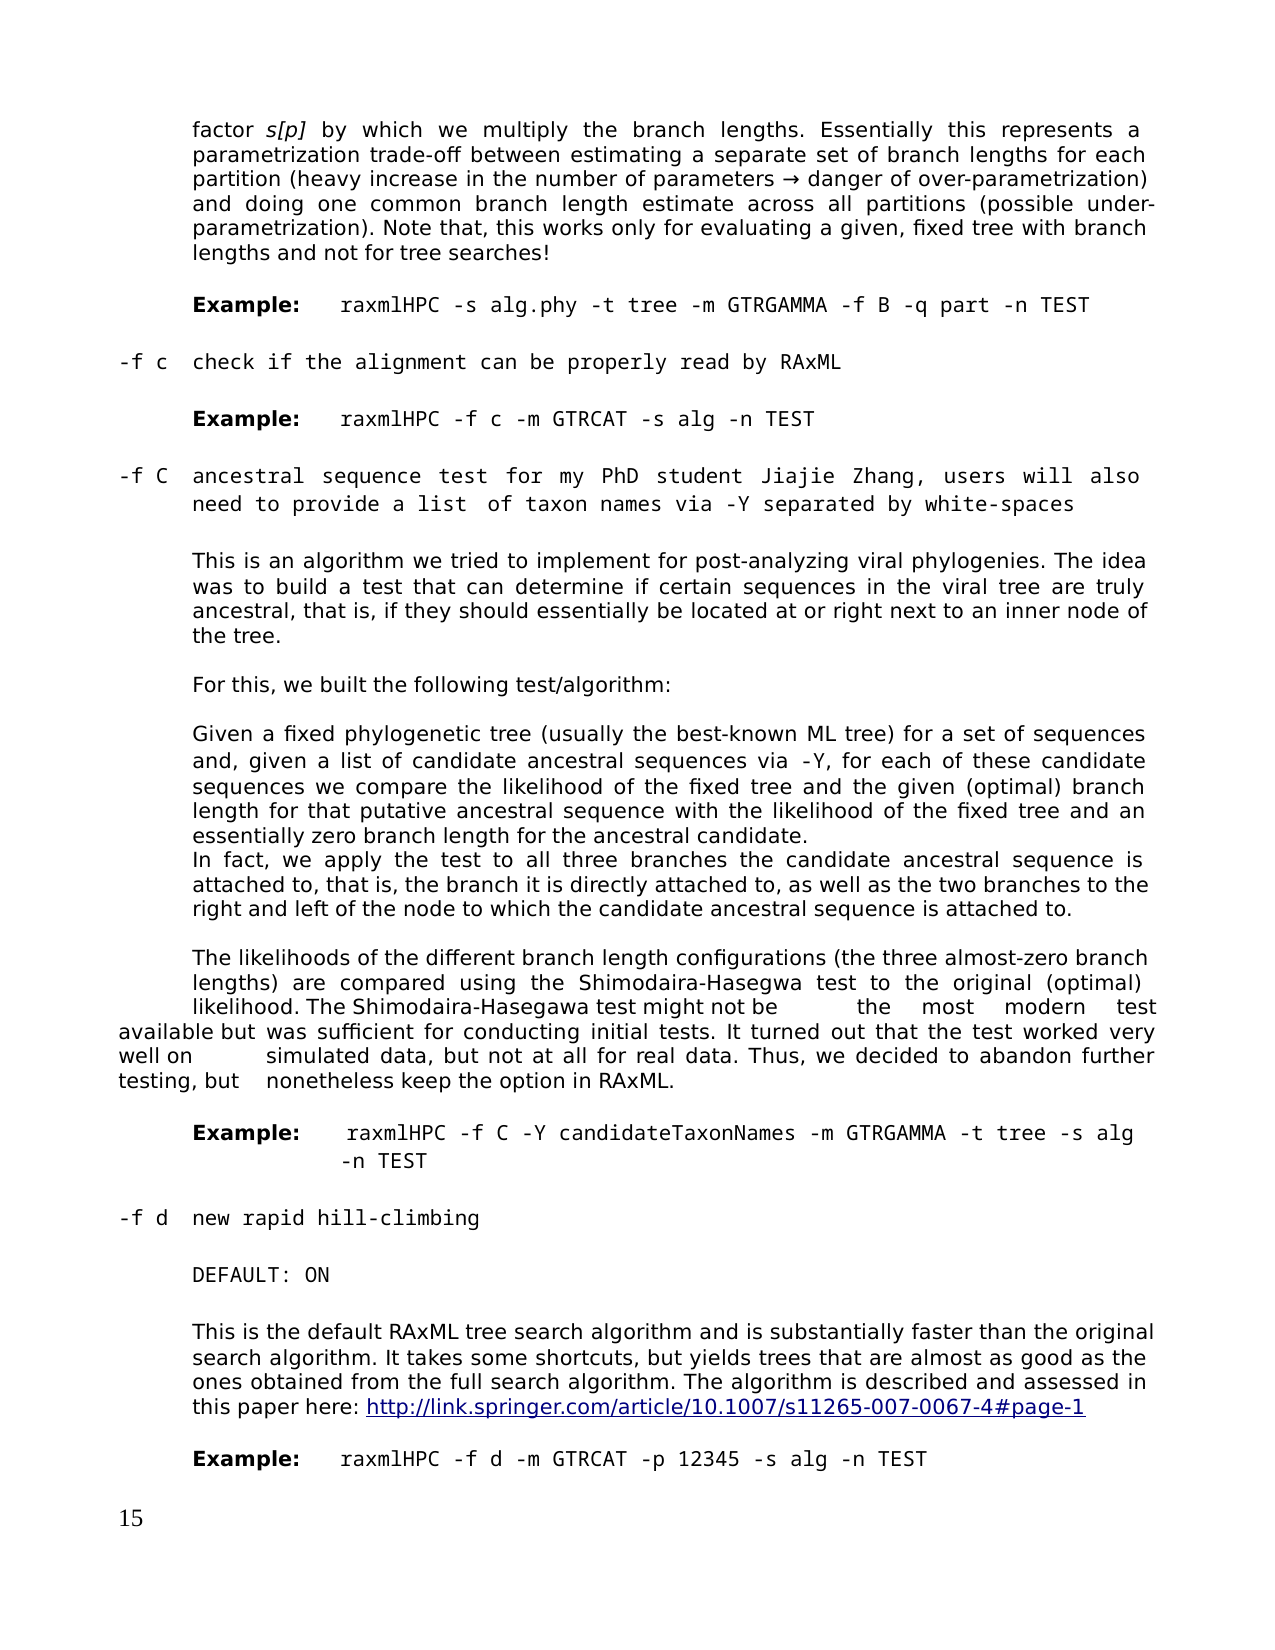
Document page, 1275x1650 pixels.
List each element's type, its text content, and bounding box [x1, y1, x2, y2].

text For this, we built the following test/algorithm: [118, 673, 1157, 697]
text In fact, we apply the test to all three branches the candidate ancestral sequence is attached to, that is, the branch it is directly attached to, as well as the two branches to the right and left of the node to which the candidate ancestral sequence is attached to. [118, 848, 1157, 922]
text Example: raxmlHPC -f C -Y candidateTaxonNames -m GTRGAMMA -t tree -s alg -n TEST [118, 1117, 1157, 1174]
text Example: raxmlHPC -f d -m GTRCAT -p 12345 -s alg -n TEST [118, 1444, 1157, 1472]
text Example: raxmlHPC -f c -m GTRCAT -s alg -n TEST [118, 404, 1157, 432]
text DEFAULT: ON [118, 1260, 1157, 1289]
text -f c check if the alignment can be properly read by RAxML [118, 347, 1157, 375]
text factor s[p] by which we multiply the branch lengths. Essentially this represents a parametrization trade-off between estimating a separate set of branch lengths for each partition (heavy increase in the number of parameters → danger of over-parametrization) and doing one common branch length estimate across all partitions (possible under- parametrization). Note that, this works only for evaluating a given, fixed tree with branch lengths and not for tree searches! [118, 118, 1157, 265]
text -f d new rapid hill-climbing [118, 1203, 1157, 1232]
text This is the default RAxML tree search algorithm and is substantially faster than the original search algorithm. It takes some shortcuts, but yields trees that are almost as good as the ones obtained from the full search algorithm. The algorithm is described and assessed in this paper here: http://link.springer.com/article/10.1007/s11265-007-0067-4#page-1 [118, 1317, 1157, 1419]
text This is an algorithm we tried to implement for post-analyzing viral phylogenies. The idea was to build a test that can determine if certain sequences in the viral tree are truly ancestral, that is, if they should essentially be located at or right next to an inner node of the tree. [118, 546, 1157, 648]
text The likelihoods of the different branch length configurations (the three almost-zero branch lengths) are compared using the Shimodaira-Hasegwa test to the original (optimal) likelihood. The Shimodaira-Hasegawa test might not be the most modern test available but was sufficient for conducting initial tests. It turned out that the test worked very well on simulated data, but not at all for real data. Thus, we decided to abandon further testing, but nonetheless keep the option in RAxML. [118, 946, 1157, 1093]
text Given a fixed phylogenetic tree (usually the best-known ML tree) for a set of sequences and, given a list of candidate ancestral sequences via -Y, for each of these candidate sequences we compare the likelihood of the fixed tree and the given (optimal) branch length for that putative ancestral sequence with the likelihood of the fixed tree and an essentially zero branch length for the ancestral candidate. [118, 722, 1157, 848]
text Example: raxmlHPC -s alg.phy -t tree -m GTRGAMMA -f B -q part -n TEST [118, 289, 1157, 318]
text -f C ancestral sequence test for my PhD student Jiajie Zhang, users will also need to provide a list of taxon names via -Y separated by white-spaces [118, 461, 1157, 518]
